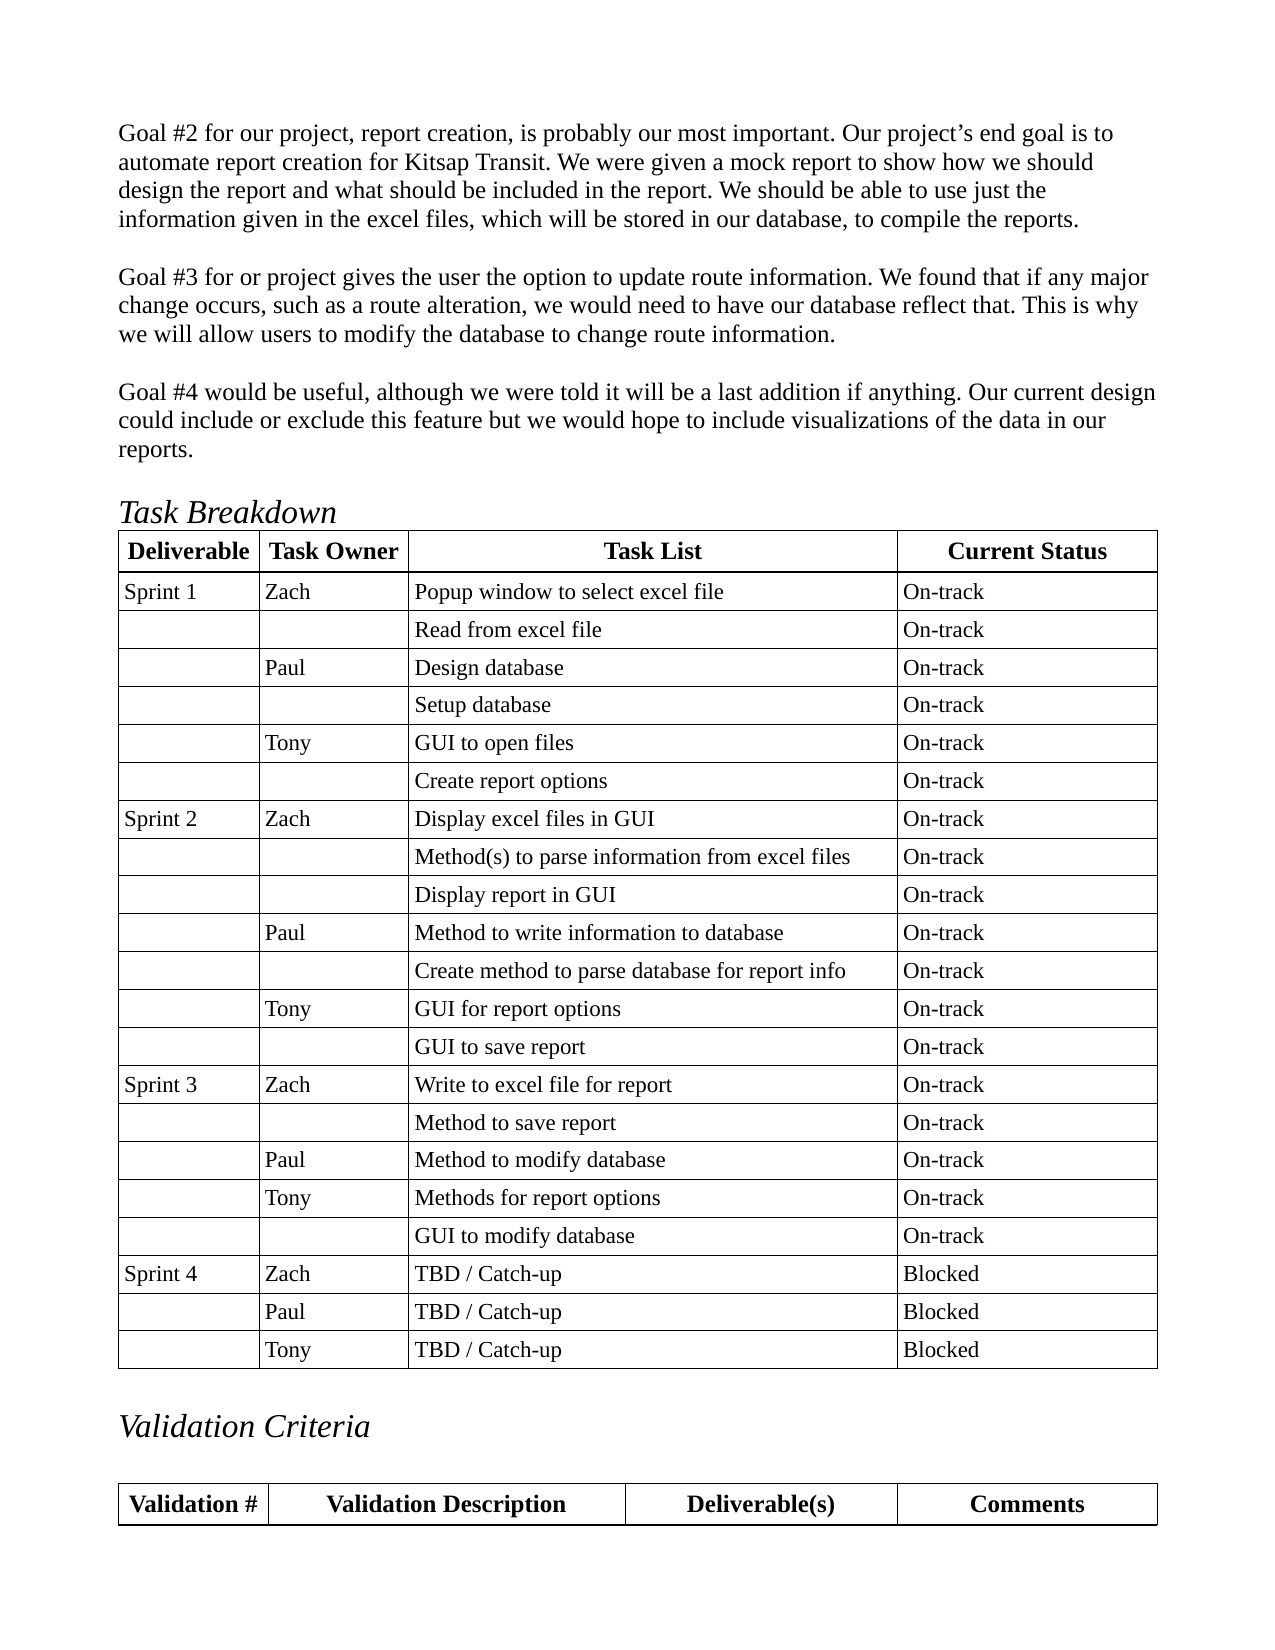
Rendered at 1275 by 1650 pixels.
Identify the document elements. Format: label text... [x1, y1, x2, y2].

table_cell On-track [898, 1066, 1157, 1103]
table_cell On-track [898, 990, 1157, 1027]
table_cell On-track [898, 952, 1157, 989]
table_cell On-track [898, 687, 1157, 724]
table_cell Blocked [898, 1331, 1157, 1368]
table_cell Sprint 4 [119, 1256, 259, 1292]
table_cell [119, 990, 259, 1027]
table_cell [119, 1104, 259, 1141]
table_cell Blocked [898, 1256, 1157, 1292]
table_cell Sprint 2 [119, 801, 259, 837]
table_cell Zach [260, 801, 408, 837]
table_cell GUI to save report [409, 1028, 897, 1065]
table_cell On-track [898, 914, 1157, 951]
text Goal #4 would be useful, although we were told it will be a last addition if anything. Our current design could include or exclude this feature but we would hope to include visualizations of the data in our reports. [118, 377, 1157, 463]
table_header Deliverable [119, 531, 259, 571]
table_cell Method to modify database [409, 1142, 897, 1179]
table_cell TBD / Catch-up [409, 1331, 897, 1368]
text Goal #3 for or project gives the user the option to update route information. We found that if any major change occurs, such as a route alteration, we would need to have our database reflect that. This is why we will allow users to modify the database to change route information. [118, 262, 1157, 348]
table_cell [260, 1028, 408, 1065]
table_cell [260, 763, 408, 799]
table_cell On-track [898, 1218, 1157, 1254]
table_cell Tony [260, 990, 408, 1027]
table_cell [119, 1028, 259, 1065]
table_cell Setup database [409, 687, 897, 724]
table_cell Write to excel file for report [409, 1066, 897, 1103]
table_cell [260, 611, 408, 648]
table_cell On-track [898, 1142, 1157, 1179]
table_cell [260, 1104, 408, 1141]
table_cell [119, 876, 259, 913]
table_cell On-track [898, 1028, 1157, 1065]
table_cell Paul [260, 1294, 408, 1330]
table_cell [119, 725, 259, 762]
table_cell [260, 1218, 408, 1254]
table_cell [119, 952, 259, 989]
table_cell On-track [898, 763, 1157, 799]
table_header Task List [409, 531, 897, 571]
table_cell On-track [898, 649, 1157, 686]
table_cell [119, 1294, 259, 1330]
table_cell [119, 687, 259, 724]
table_header Task Owner [260, 531, 408, 571]
text Goal #2 for our project, report creation, is probably our most important. Our project’s end goal is to automate report creation for Kitsap Transit. We were given a mock report to show how we should design the report and what should be included in the report. We should be able to use just the information given in the excel files, which will be stored in our database, to compile the reports. [118, 118, 1157, 233]
table_cell GUI to modify database [409, 1218, 897, 1254]
table_cell Sprint 1 [119, 573, 259, 610]
table_cell [260, 952, 408, 989]
table_cell Paul [260, 914, 408, 951]
table_cell Zach [260, 1256, 408, 1292]
table_header Current Status [898, 531, 1157, 571]
table_cell [260, 839, 408, 875]
table_cell [119, 839, 259, 875]
table_cell [119, 1142, 259, 1179]
table_cell Sprint 3 [119, 1066, 259, 1103]
table_cell [119, 1180, 259, 1217]
table_header Validation Description [269, 1484, 625, 1524]
table_header Validation # [119, 1484, 268, 1524]
table_cell Paul [260, 1142, 408, 1179]
table_cell [119, 649, 259, 686]
table_cell Popup window to select excel file [409, 573, 897, 610]
table_cell Display excel files in GUI [409, 801, 897, 837]
table_cell Create report options [409, 763, 897, 799]
table_cell On-track [898, 611, 1157, 648]
table_cell On-track [898, 573, 1157, 610]
table_cell Method(s) to parse information from excel files [409, 839, 897, 875]
text Task Breakdown [118, 492, 1157, 530]
table_cell Read from excel file [409, 611, 897, 648]
table_cell Tony [260, 1180, 408, 1217]
table_cell Display report in GUI [409, 876, 897, 913]
table_cell [119, 1331, 259, 1368]
table_cell Method to save report [409, 1104, 897, 1141]
table_cell [119, 1218, 259, 1254]
table_cell Tony [260, 725, 408, 762]
table_cell [119, 914, 259, 951]
table_cell Design database [409, 649, 897, 686]
table_header Comments [898, 1484, 1157, 1524]
table_cell On-track [898, 1180, 1157, 1217]
table_cell On-track [898, 801, 1157, 837]
table_cell Paul [260, 649, 408, 686]
table_cell On-track [898, 839, 1157, 875]
table_cell On-track [898, 1104, 1157, 1141]
table_cell Zach [260, 573, 408, 610]
table_cell [119, 763, 259, 799]
table_cell Zach [260, 1066, 408, 1103]
table_cell TBD / Catch-up [409, 1294, 897, 1330]
table_cell GUI to open files [409, 725, 897, 762]
table_cell Create method to parse database for report info [409, 952, 897, 989]
table_cell Method to write information to database [409, 914, 897, 951]
table_cell Methods for report options [409, 1180, 897, 1217]
table_cell [260, 876, 408, 913]
table_cell GUI for report options [409, 990, 897, 1027]
table_cell On-track [898, 876, 1157, 913]
table_cell On-track [898, 725, 1157, 762]
table_cell Tony [260, 1331, 408, 1368]
table_cell TBD / Catch-up [409, 1256, 897, 1292]
table_header Deliverable(s) [626, 1484, 897, 1524]
table_cell [119, 611, 259, 648]
text Validation Criteria [118, 1407, 1157, 1445]
table_cell Blocked [898, 1294, 1157, 1330]
table_cell [260, 687, 408, 724]
